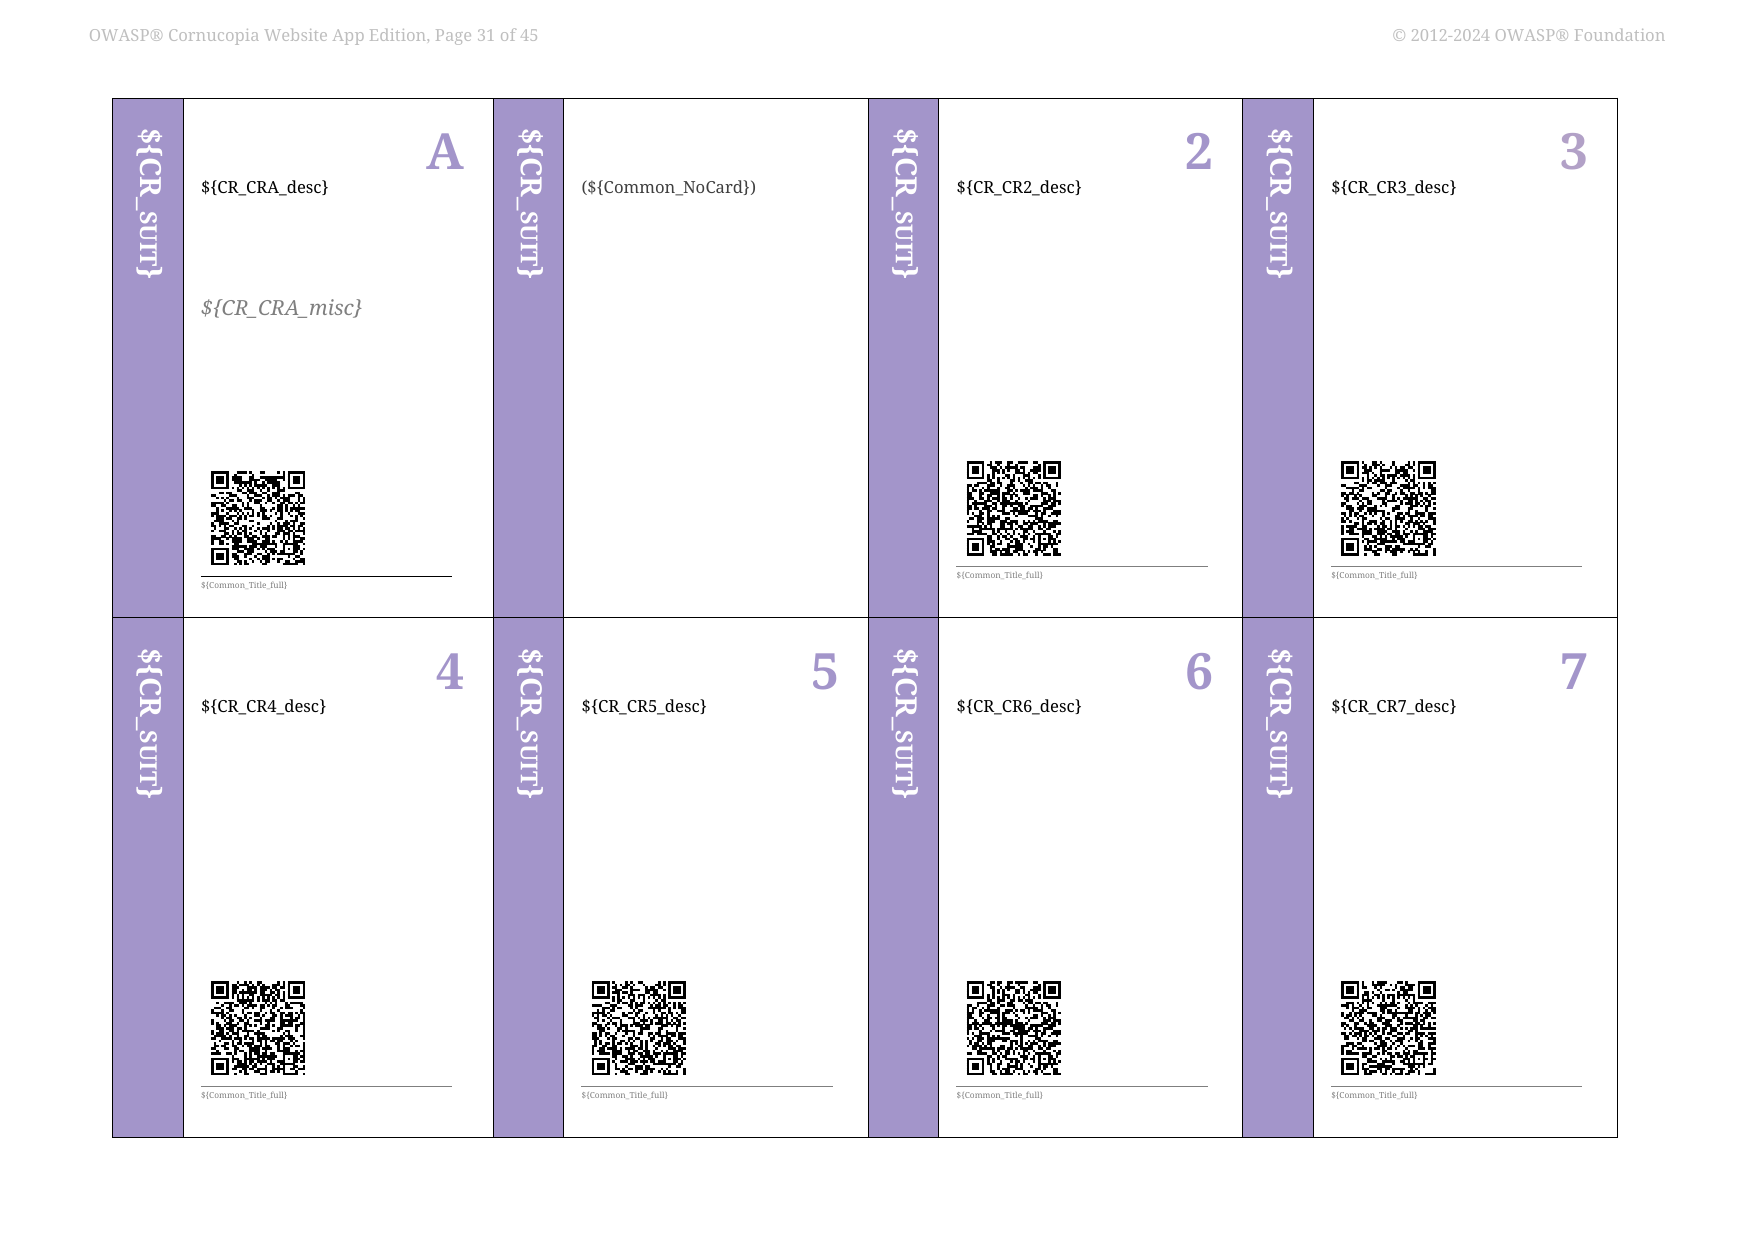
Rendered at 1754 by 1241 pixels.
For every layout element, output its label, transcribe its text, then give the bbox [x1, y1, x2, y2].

table_cell ${CR_suit} [1243, 618, 1313, 1137]
table_cell 5 [564, 618, 868, 694]
table_cell ${Common_Title_full} [1331, 567, 1582, 581]
table_cell 6 [939, 618, 1242, 694]
table_cell ${CR_suit} [494, 618, 563, 1137]
table_cell ${CR_suit} [113, 618, 183, 1137]
table_header [956, 412, 1207, 566]
table_cell [1314, 930, 1617, 1137]
table_header [956, 931, 1207, 1086]
table_cell ${Common_Title_full} [201, 1087, 452, 1101]
table_cell ${Common_Title_full} [201, 577, 452, 591]
table_cell ${Common_Title_full} [956, 1087, 1207, 1101]
table_cell ${CR_CRA_desc} [184, 174, 493, 292]
table_header ${CR_suit} [494, 99, 563, 617]
table_header ${CR_suit} [113, 99, 183, 617]
table_cell ${CR_CR3_desc} [1314, 174, 1617, 411]
table_cell ${CR_CR6_desc} [939, 694, 1242, 930]
table_cell [184, 930, 493, 1137]
table_cell [564, 930, 868, 1137]
table_cell [939, 411, 1242, 617]
table_header A [184, 99, 493, 174]
table_cell ${CR_suit} [869, 618, 938, 1137]
table_header [1331, 412, 1582, 566]
table_header [201, 440, 452, 576]
table_cell ${CR_CR2_desc} [939, 174, 1242, 411]
table_cell ${Common_Title_full} [956, 567, 1207, 581]
table_header [1331, 1101, 1582, 1137]
table_header [1331, 931, 1582, 1086]
table_cell 4 [184, 618, 493, 694]
table_cell [939, 930, 1242, 1137]
table_header ${CR_suit} [1243, 99, 1313, 617]
table_cell ${CR_CR7_desc} [1314, 694, 1617, 930]
table_cell ${CR_CR4_desc} [184, 694, 493, 930]
table_cell [564, 411, 868, 617]
table_header 2 [939, 99, 1242, 174]
table_header [108, 98, 112, 1137]
table_header [581, 931, 832, 1086]
table_header ${CR_suit} [869, 99, 938, 617]
table_cell ${CR_CRA_misc} [184, 293, 493, 411]
table_header [201, 931, 452, 1086]
table_cell ${Common_Title_full} [581, 1087, 832, 1101]
table_header [564, 99, 868, 174]
table_header 3 [1314, 99, 1617, 174]
table_cell (${Common_NoCard}) [564, 174, 868, 411]
table_cell [184, 411, 493, 617]
table_cell ${CR_CR5_desc} [564, 694, 868, 930]
table_cell 7 [1314, 618, 1617, 694]
table_cell ${Common_Title_full} [1331, 1087, 1582, 1101]
table_cell [1314, 411, 1617, 617]
